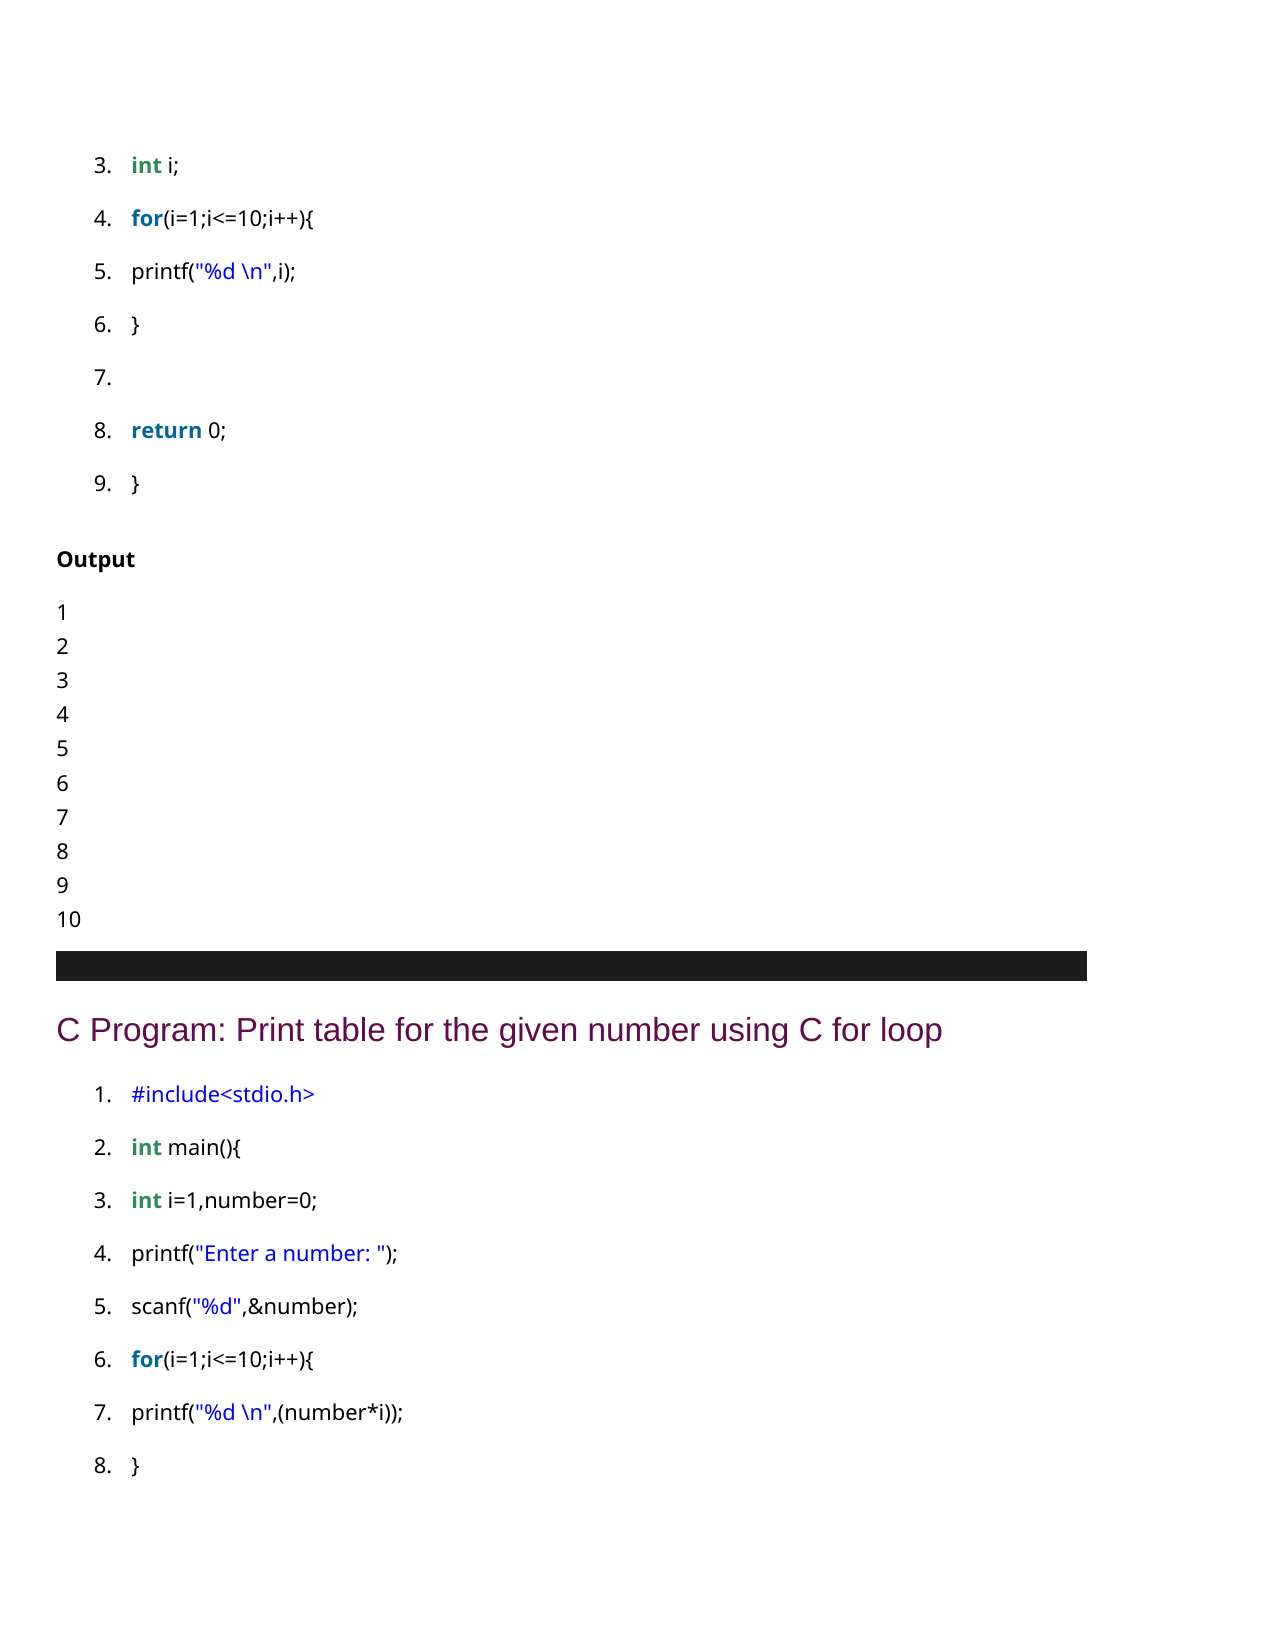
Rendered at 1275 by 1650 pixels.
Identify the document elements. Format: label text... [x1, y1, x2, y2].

list printf("Enter a number: "); [94, 1238, 1092, 1267]
text 8 [56, 836, 1087, 866]
text 1 [56, 597, 1087, 627]
list return 0; [94, 415, 1092, 445]
text 7 [56, 802, 1087, 832]
list } [94, 468, 1092, 498]
list printf("%d \n",i); [94, 256, 1092, 286]
list for(i=1;i<=10;i++){ [94, 203, 1092, 233]
text 10 [56, 904, 1087, 934]
text 6 [56, 768, 1087, 797]
text 3 [56, 665, 1087, 695]
subtitle C Program: Print table for the given number using C for loop [56, 1010, 1087, 1048]
text 9 [56, 870, 1087, 900]
list int i; [94, 150, 1092, 180]
text Output [56, 544, 1087, 574]
text 5 [56, 733, 1087, 763]
list } [94, 309, 1092, 339]
list printf("%d \n",(number*i)); [94, 1397, 1092, 1426]
text 4 [56, 699, 1087, 729]
list int i=1,number=0; [94, 1184, 1092, 1214]
list scanf("%d",&number); [94, 1291, 1092, 1320]
list int main(){ [94, 1132, 1092, 1161]
list } [94, 1450, 1092, 1479]
list #include<stdio.h> [94, 1078, 1092, 1108]
text 2 [56, 631, 1087, 661]
list for(i=1;i<=10;i++){ [94, 1344, 1092, 1373]
